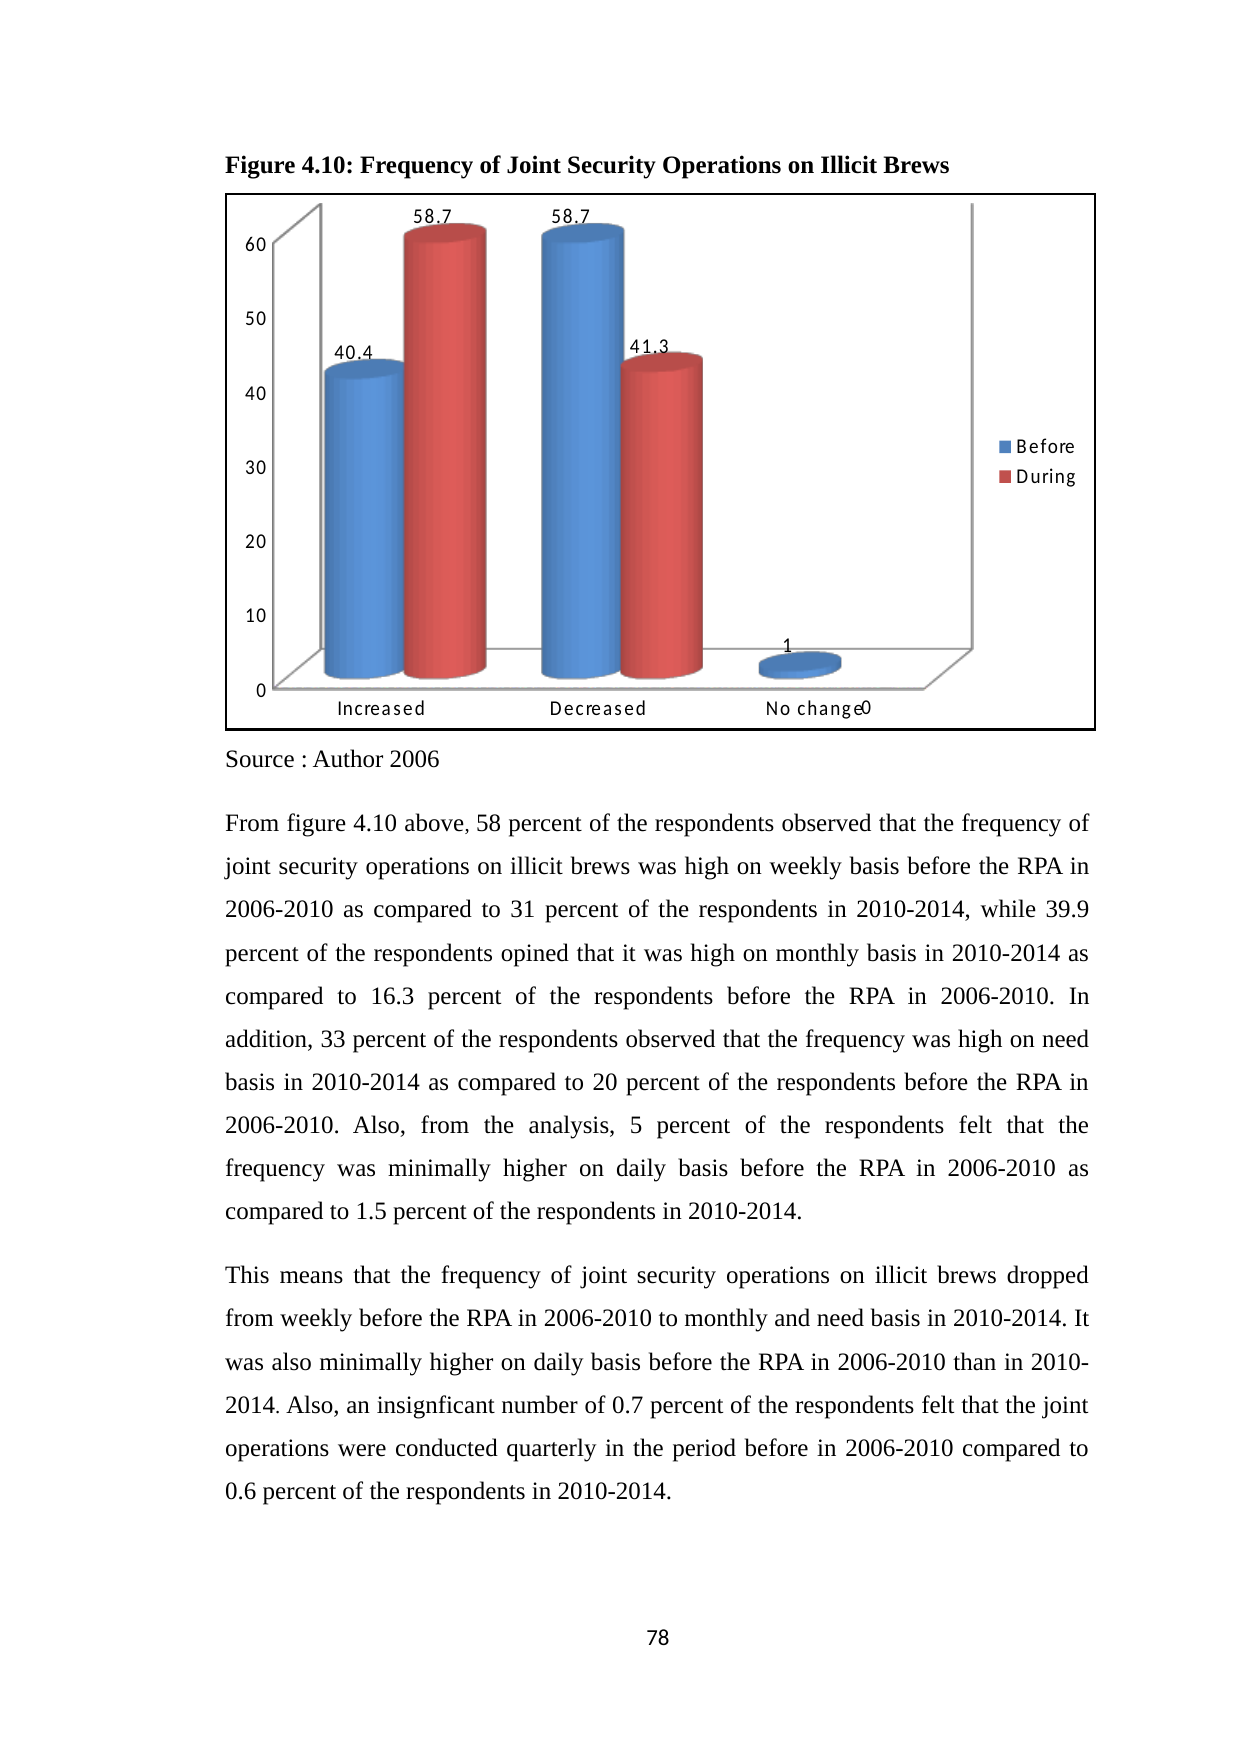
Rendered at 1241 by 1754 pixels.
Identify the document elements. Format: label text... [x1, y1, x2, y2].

text This means that the frequency of joint security operations on illicit brews dropped from weekly before the RPA in 2006-2010 to monthly and need basis in 2010-2014. It was also minimally higher on daily basis before the RPA in 2006-2010 than in 2010-2014. Also, an insignficant number of 0.7 percent of the respondents felt that the joint operations were conducted quarterly in the period before in 2006-2010 compared to 0.6 percent of the respondents in 2010-2014. [225, 1260, 1090, 1505]
subtitle Figure 4.10: Frequency of Joint Security Operations on Illicit Brews [225, 150, 1090, 179]
text From figure 4.10 above, 58 percent of the respondents observed that the frequency of joint security operations on illicit brews was high on weekly basis before the RPA in 2006-2010 as compared to 31 percent of the respondents in 2010-2014, while 39.9 percent of the respondents opined that it was high on monthly basis in 2010-2014 as compared to 16.3 percent of the respondents before the RPA in 2006-2010. In addition, 33 percent of the respondents observed that the frequency was high on need basis in 2010-2014 as compared to 20 percent of the respondents before the RPA in 2006-2010. Also, from the analysis, 5 percent of the respondents felt that the frequency was minimally higher on daily basis before the RPA in 2006-2010 as compared to 1.5 percent of the respondents in 2010-2014. [225, 808, 1090, 1225]
text Source : Author 2006 [225, 744, 1090, 773]
